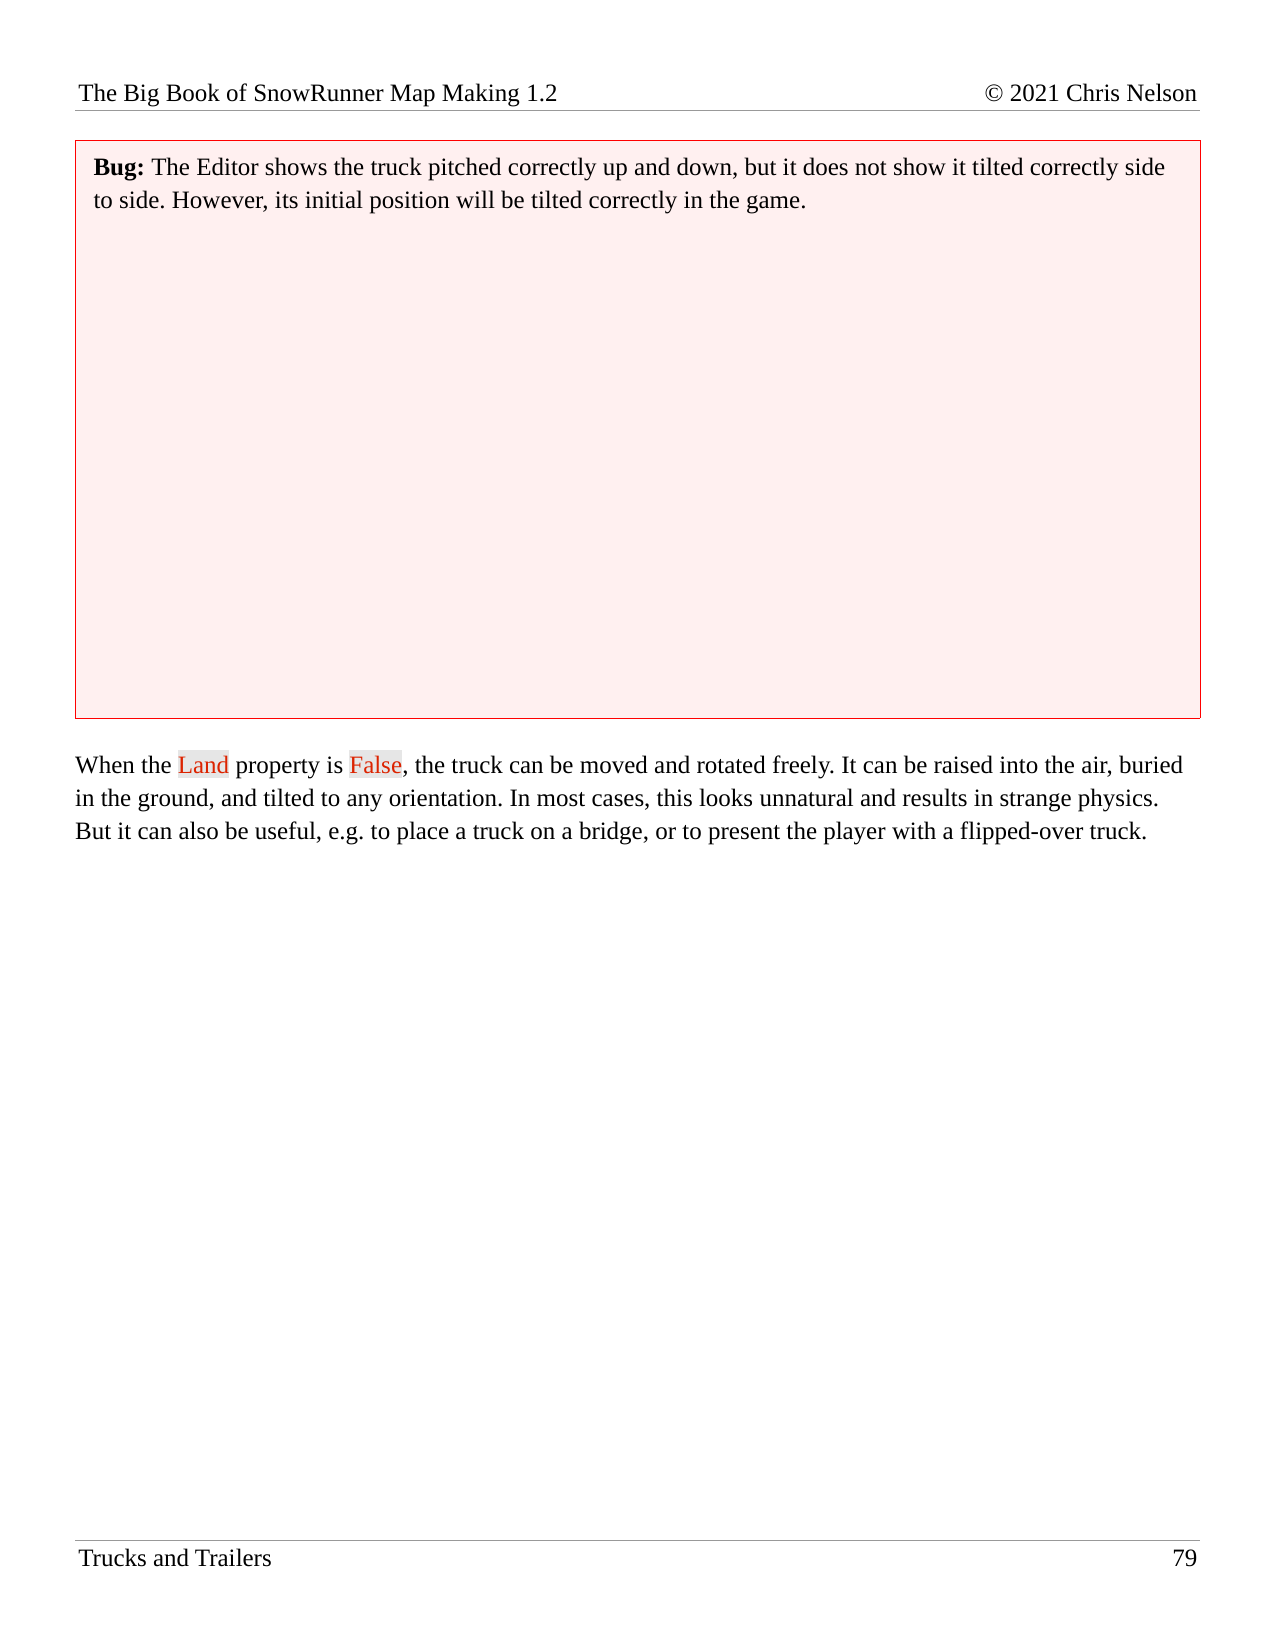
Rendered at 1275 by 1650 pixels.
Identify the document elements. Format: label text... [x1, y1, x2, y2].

list The Editor shows the truck pitched correctly up and down, but it does not show it tilted correctly side to side. However, its initial position will be tilted correctly in the game. [76, 141, 1200, 214]
text When the Land property is False, the truck can be moved and rotated freely. It can be raised into the air, buried in the ground, and tilted to any orientation. In most cases, this looks unnatural and results in strange physics. But it can also be useful, e.g. to place a truck on a bridge, or to present the player with a flipped-over truck. [75, 750, 1200, 844]
